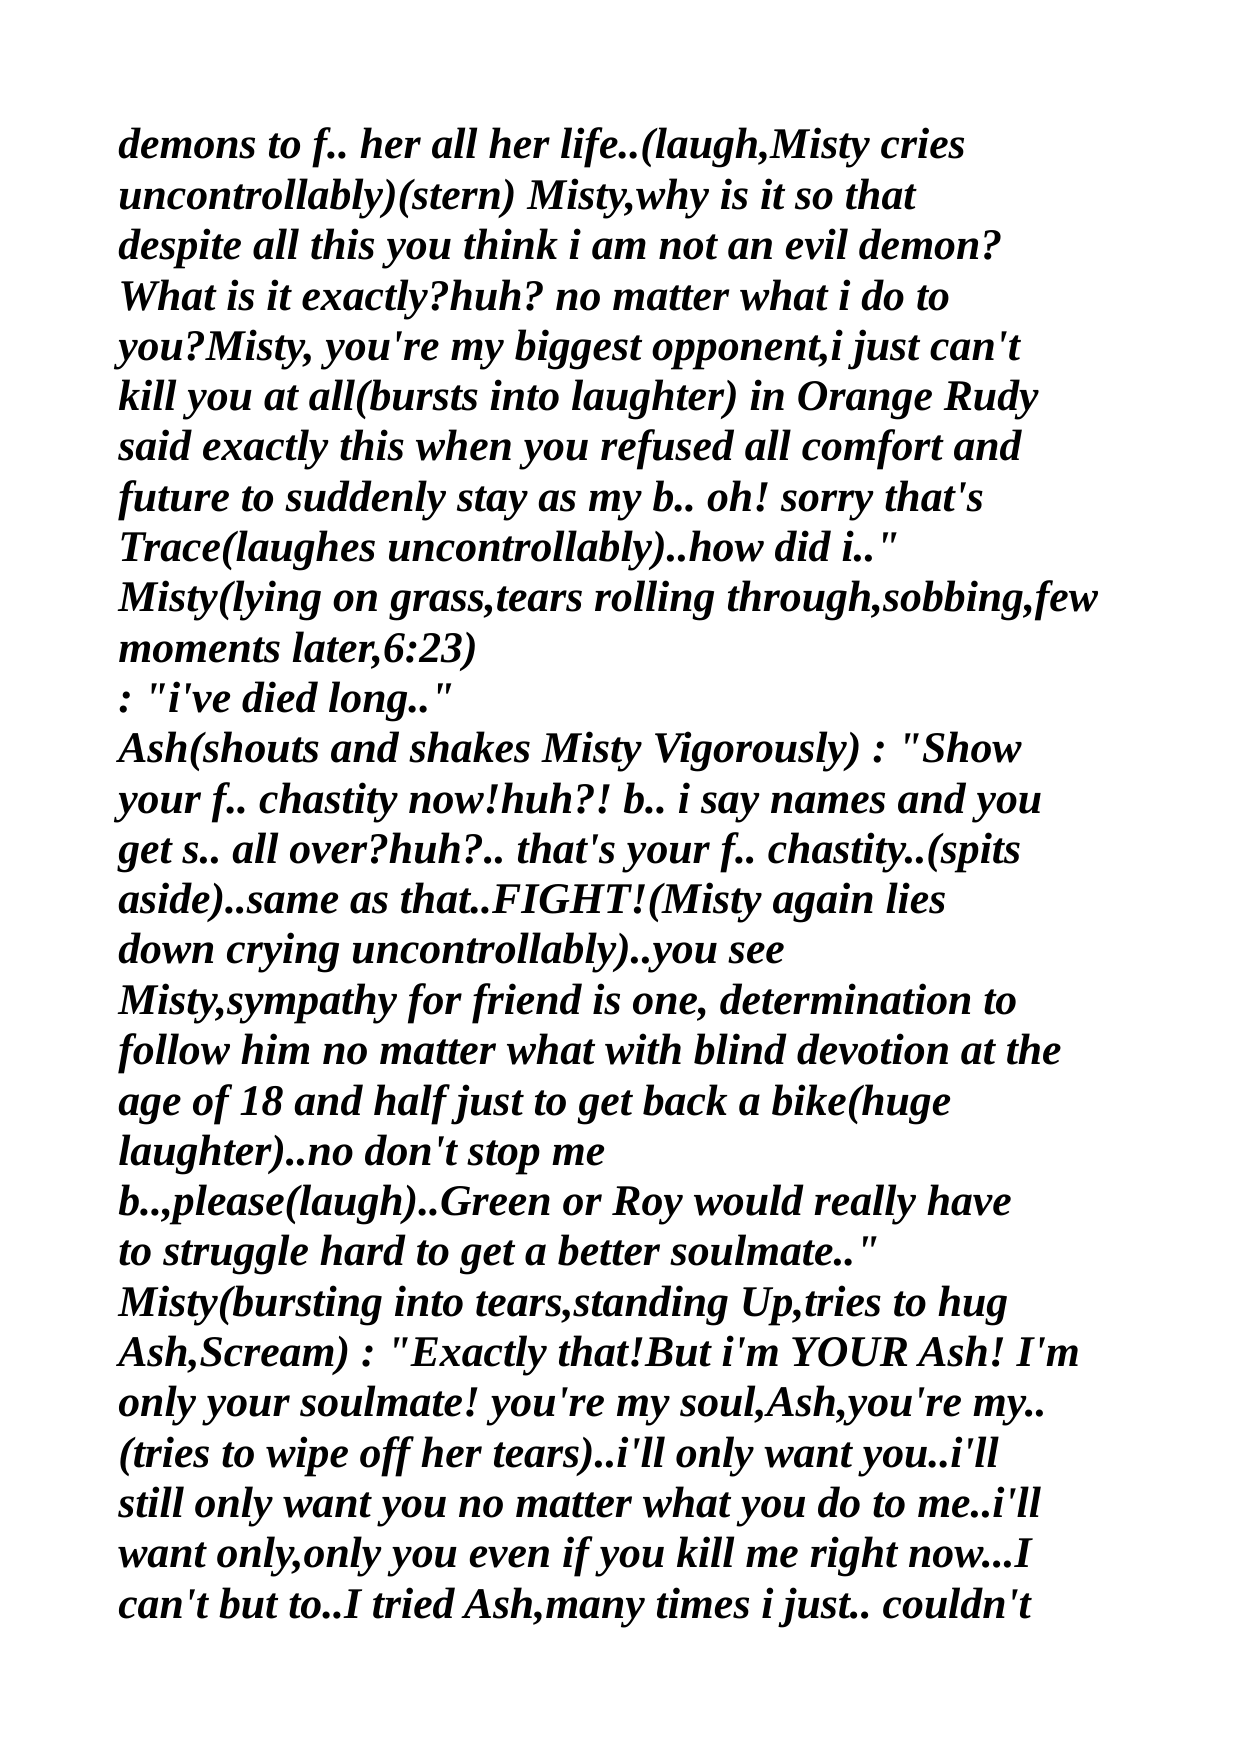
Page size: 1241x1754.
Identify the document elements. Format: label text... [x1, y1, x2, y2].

text Misty(bursting into tears,standing Up,tries to hug [118, 1275, 1122, 1326]
text Ash(shouts and shakes Misty Vigorously) : "Show [118, 722, 1122, 772]
text want only,only you even if you kill me right now...I [118, 1527, 1122, 1577]
text aside)..same as that..FIGHT!(Misty again lies [118, 873, 1122, 923]
text : "i've died long.." [118, 672, 1122, 722]
text despite all this you think i am not an evil demon? [118, 219, 1122, 269]
text (tries to wipe off her tears)..i'll only want you..i'll [118, 1426, 1122, 1477]
text get s.. all over?huh?.. that's your f.. chastity..(spits [118, 822, 1122, 873]
text can't but to..I tried Ash,many times i just.. couldn't [118, 1577, 1122, 1627]
text laughter)..no don't stop me [118, 1124, 1122, 1175]
text Ash,Scream) : "Exactly that!But i'm YOUR Ash! I'm [118, 1326, 1122, 1376]
text demons to f.. her all her life..(laugh,Misty cries [118, 118, 1122, 168]
text down crying uncontrollably)..you see [118, 923, 1122, 973]
text kill you at all(bursts into laughter) in Orange Rudy [118, 370, 1122, 420]
text uncontrollably)(stern) Misty,why is it so that [118, 168, 1122, 219]
text Trace(laughes uncontrollably)..how did i.." [118, 521, 1122, 571]
text b..,please(laugh)..Green or Roy would really have [118, 1175, 1122, 1225]
text future to suddenly stay as my b.. oh! sorry that's [118, 470, 1122, 521]
text only your soulmate! you're my soul,Ash,you're my.. [118, 1376, 1122, 1426]
text follow him no matter what with blind devotion at the age of 18 and half just to get back a bike(huge [118, 1024, 1122, 1124]
text to struggle hard to get a better soulmate.." [118, 1225, 1122, 1275]
text What is it exactly?huh? no matter what i do to [118, 269, 1122, 319]
text you?Misty, you're my biggest opponent,i just can't [118, 319, 1122, 370]
text said exactly this when you refused all comfort and [118, 420, 1122, 470]
text your f.. chastity now!huh?! b.. i say names and you [118, 772, 1122, 822]
text Misty,sympathy for friend is one, determination to [118, 973, 1122, 1024]
text Misty(lying on grass,tears rolling through,sobbing,few moments later,6:23) [118, 571, 1122, 672]
text still only want you no matter what you do to me..i'll [118, 1477, 1122, 1527]
